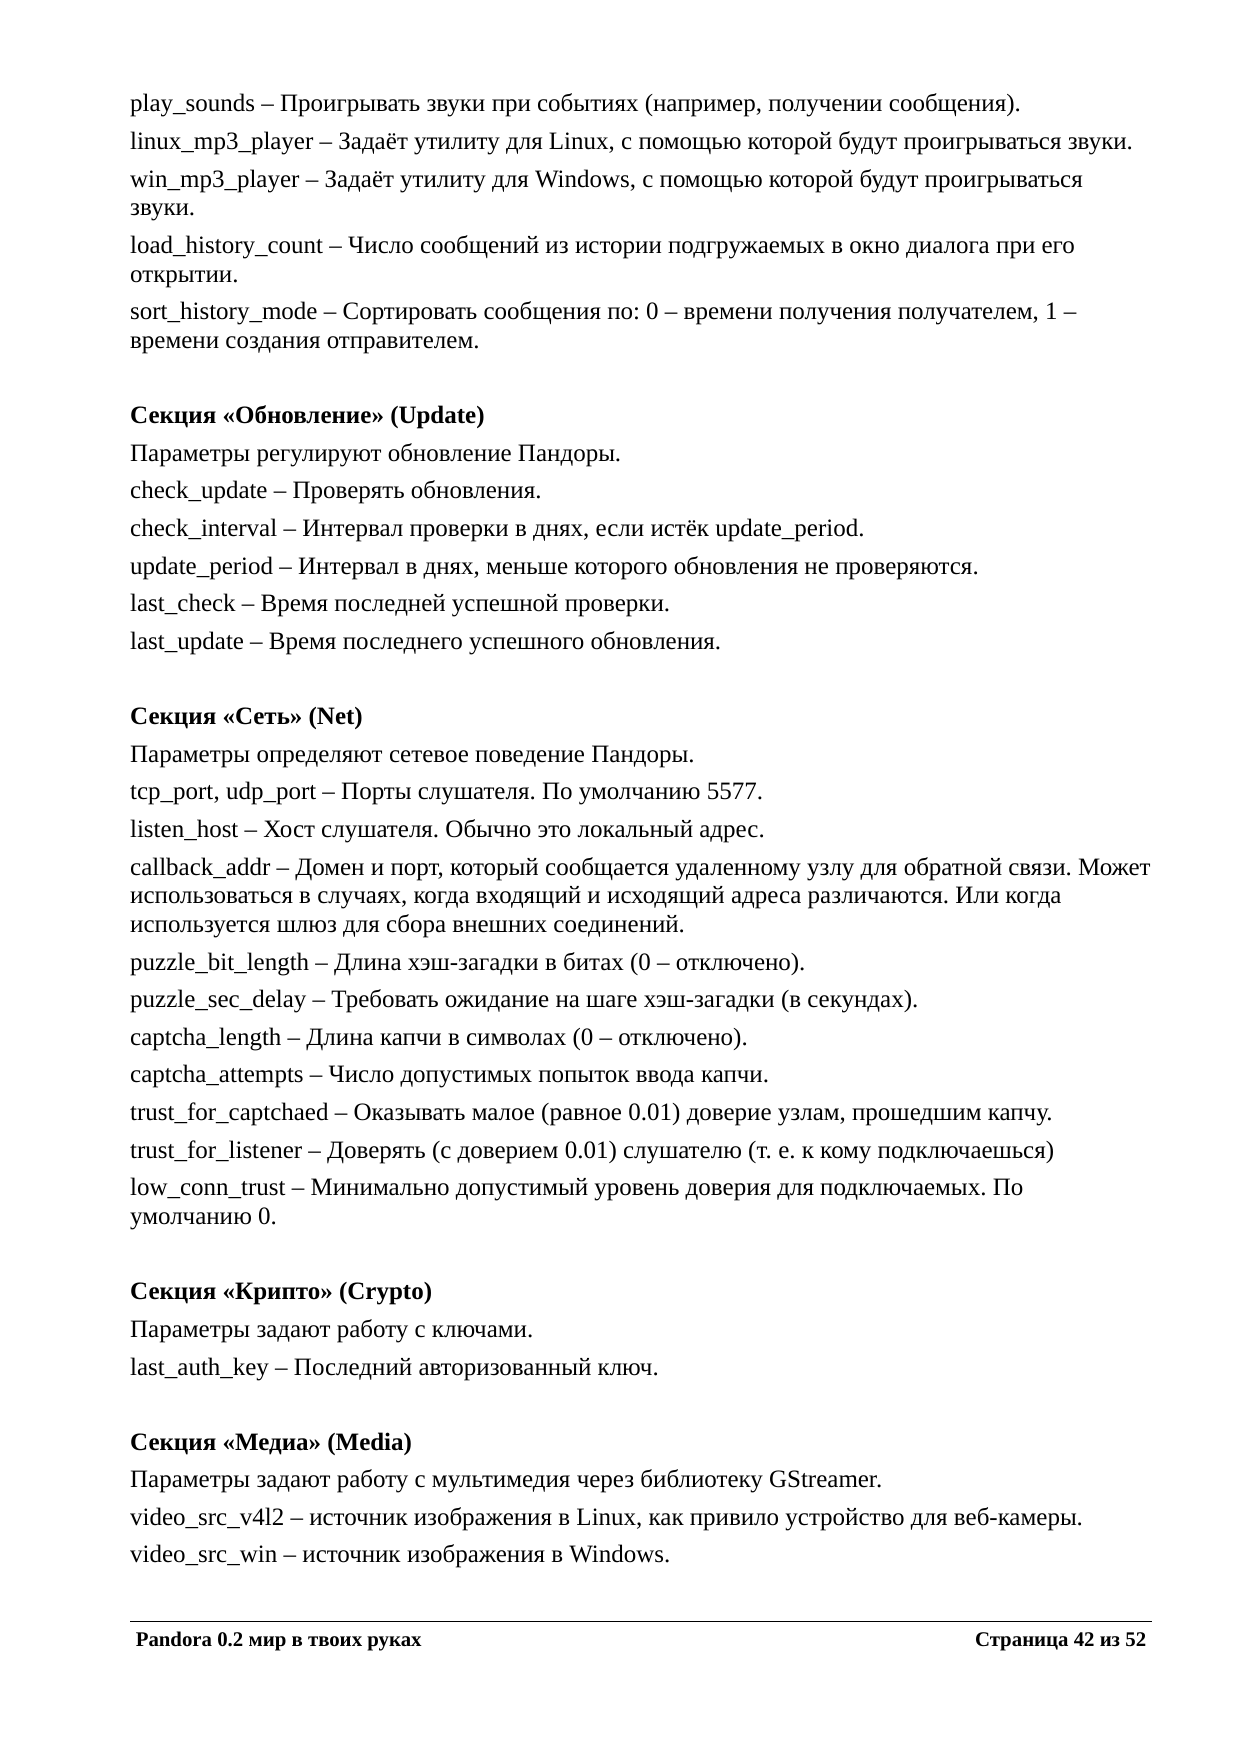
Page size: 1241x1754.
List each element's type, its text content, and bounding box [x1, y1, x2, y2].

text video_src_win – источник изображения в Windows. [130, 1539, 1152, 1568]
text captcha_attempts – Число допустимых попыток ввода капчи. [130, 1059, 1152, 1088]
text check_update – Проверять обновления. [130, 476, 1152, 504]
text puzzle_bit_length – Длина хэш-загадки в битах (0 – отключено). [130, 947, 1152, 976]
text Секция «Медиа» (Media) [130, 1427, 1152, 1456]
text Параметры определяют сетевое поведение Пандоры. [130, 739, 1152, 768]
text puzzle_sec_delay – Требовать ожидание на шаге хэш-загадки (в секундах). [130, 984, 1152, 1013]
text last_update – Время последнего успешного обновления. [130, 626, 1152, 655]
text trust_for_listener – Доверять (с доверием 0.01) слушателю (т. е. к кому подключаешься) [130, 1135, 1152, 1163]
text listen_host – Хост слушателя. Обычно это локальный адрес. [130, 814, 1152, 843]
text last_check – Время последней успешной проверки. [130, 588, 1152, 617]
text last_auth_key – Последний авторизованный ключ. [130, 1352, 1152, 1380]
text Секция «Сеть» (Net) [130, 701, 1152, 730]
text linux_mp3_player – Задаёт утилиту для Linux, с помощью которой будут проигрываться звуки. [130, 126, 1152, 155]
text Секция «Обновление» (Update) [130, 400, 1152, 429]
text low_conn_trust – Минимально допустимый уровень доверия для подключаемых. По умолчанию 0. [130, 1172, 1152, 1230]
text load_history_count – Число сообщений из истории подгружаемых в окно диалога при его открытии. [130, 230, 1152, 288]
text Секция «Крипто» (Crypto) [130, 1276, 1152, 1305]
text Параметры задают работу с мультимедия через библиотеку GStreamer. [130, 1464, 1152, 1493]
text sort_history_mode – Сортировать сообщения по: 0 – времени получения получателем, 1 – времени создания отправителем. [130, 296, 1152, 354]
text callback_addr – Домен и порт, который сообщается удаленному узлу для обратной связи. Может использоваться в случаях, когда входящий и исходящий адреса различаются. Или когда используется шлюз для сбора внешних соединений. [130, 852, 1152, 938]
text Параметры регулируют обновление Пандоры. [130, 438, 1152, 467]
text Параметры задают работу с ключами. [130, 1314, 1152, 1343]
text captcha_length – Длина капчи в символах (0 – отключено). [130, 1022, 1152, 1051]
text check_interval – Интервал проверки в днях, если истёк update_period. [130, 513, 1152, 542]
text update_period – Интервал в днях, меньше которого обновления не проверяются. [130, 551, 1152, 579]
text play_sounds – Проигрывать звуки при событиях (например, получении сообщения). [130, 88, 1152, 117]
text trust_for_captchaed – Оказывать малое (равное 0.01) доверие узлам, прошедшим капчу. [130, 1097, 1152, 1126]
text video_src_v4l2 – источник изображения в Linux, как привило устройство для веб-камеры. [130, 1502, 1152, 1531]
text win_mp3_player – Задаёт утилиту для Windows, с помощью которой будут проигрываться звуки. [130, 164, 1152, 221]
text tcp_port, udp_port – Порты слушателя. По умолчанию 5577. [130, 776, 1152, 805]
